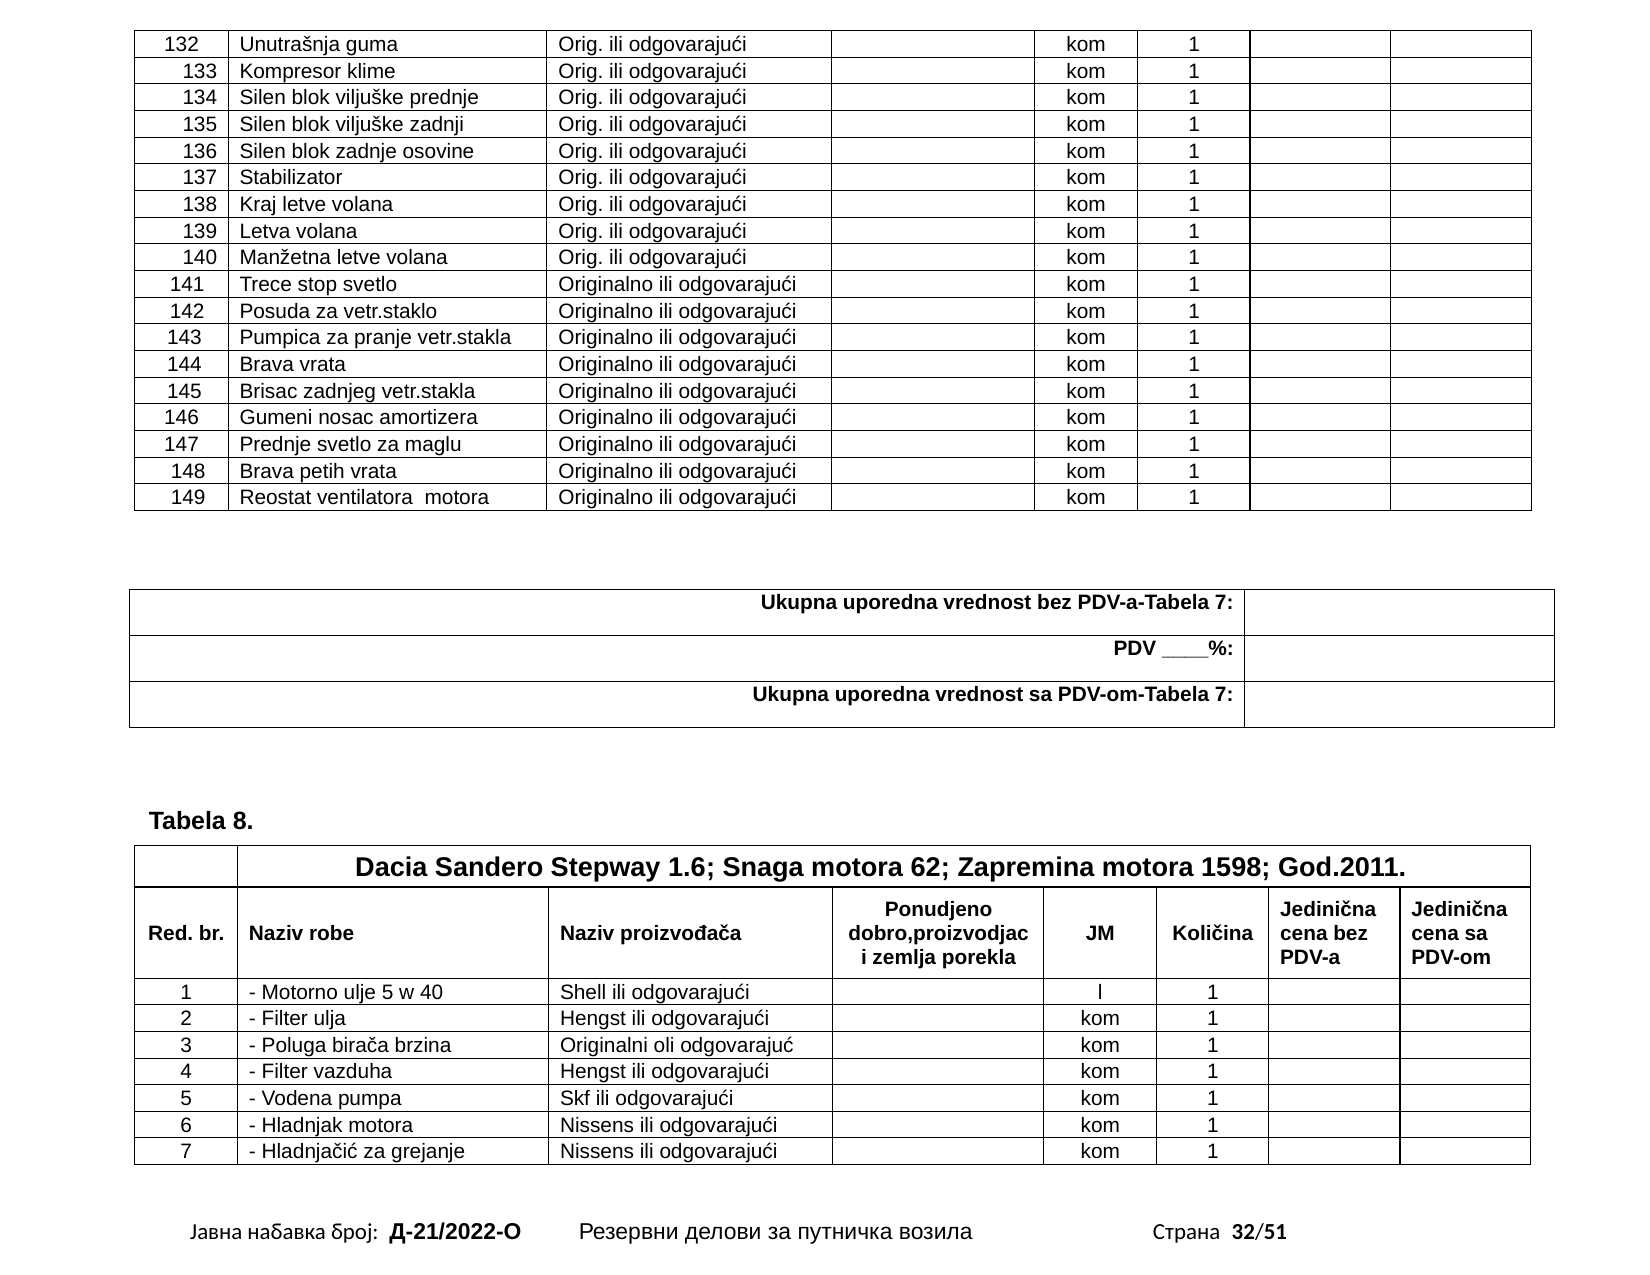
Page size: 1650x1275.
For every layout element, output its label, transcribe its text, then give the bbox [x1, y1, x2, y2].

table_cell Brava petih vrata [229, 458, 546, 483]
table_cell [832, 271, 1034, 297]
table_cell kom [1035, 458, 1137, 483]
table_cell [1251, 58, 1390, 83]
table_cell [832, 484, 1034, 510]
table_cell [1251, 458, 1390, 483]
table_cell [1251, 378, 1390, 403]
table_cell 140 [135, 244, 228, 270]
table_cell [1401, 1005, 1530, 1031]
table_cell [1391, 218, 1531, 243]
table_cell kom [1044, 1138, 1156, 1164]
table_cell Orig. ili odgovarajući [547, 138, 831, 163]
table_cell Unutrašnja guma [229, 31, 546, 57]
table_cell 4 [135, 1059, 237, 1084]
table_cell [832, 324, 1034, 350]
table_cell 1 [1138, 431, 1249, 457]
table_cell kom [1035, 271, 1137, 297]
table_cell [1251, 138, 1390, 163]
table_header Dacia Sandero Stepway 1.6; Snaga motora 62; Zapremina motora 1598; God.2011. [238, 846, 1530, 886]
table_cell 1 [1138, 58, 1249, 83]
table_cell 1 [1157, 1112, 1268, 1137]
table_cell Letva volana [229, 218, 546, 243]
table_header Ukupna uporedna vrednost bez PDV-a-Tabela 7: [130, 590, 1244, 635]
table_cell [1251, 298, 1390, 323]
table_cell [1391, 271, 1531, 297]
table_cell 1 [1138, 298, 1249, 323]
table_cell Prednje svetlo za maglu [229, 431, 546, 457]
table_cell 145 [135, 378, 228, 403]
table_cell [1391, 111, 1531, 137]
table_cell kom [1035, 84, 1137, 110]
table_cell [1391, 31, 1531, 57]
table_cell PDV ____%: [130, 636, 1244, 681]
table_cell kom [1035, 244, 1137, 270]
table_cell [1251, 404, 1390, 430]
table_cell [832, 458, 1034, 483]
table_cell Ponudjeno dobro,proizvodjac i zemlja porekla [833, 888, 1043, 978]
table_cell Orig. ili odgovarajući [547, 111, 831, 137]
table_cell Naziv proizvođača [549, 888, 832, 978]
table_cell Originalni oli odgovarajuć [549, 1032, 832, 1057]
table_cell [1401, 1085, 1530, 1111]
table_cell [832, 191, 1034, 217]
table_cell Nissens ili odgovarajući [549, 1112, 832, 1137]
table_cell 138 [135, 191, 228, 217]
table_header [135, 846, 237, 886]
table_cell Silen blok viljuške prednje [229, 84, 546, 110]
table_cell [1401, 1059, 1530, 1084]
table_cell Naziv robe [238, 888, 548, 978]
table_cell 1 [1138, 244, 1249, 270]
table_cell JM [1044, 888, 1156, 978]
table_cell Originalno ili odgovarajući [547, 458, 831, 483]
table_cell Stabilizator [229, 164, 546, 190]
table_cell 1 [1138, 404, 1249, 430]
table_cell [832, 298, 1034, 323]
table_cell 1 [135, 979, 237, 1004]
table_cell [1269, 1138, 1399, 1164]
table_cell [1269, 1032, 1399, 1057]
table_header [1245, 590, 1554, 635]
table_cell 1 [1138, 324, 1249, 350]
table_cell [1251, 244, 1390, 270]
table_cell 146 [135, 404, 228, 430]
table_cell 1 [1157, 979, 1268, 1004]
table_cell Originalno ili odgovarajući [547, 404, 831, 430]
table_cell [832, 111, 1034, 137]
table_cell [1269, 1005, 1399, 1031]
text Tabela 8. [148, 806, 1533, 834]
table_cell [832, 138, 1034, 163]
table_cell kom [1035, 484, 1137, 510]
table_cell 1 [1138, 271, 1249, 297]
table_cell [1391, 404, 1531, 430]
table_cell Posuda za vetr.staklo [229, 298, 546, 323]
table_cell [1251, 218, 1390, 243]
table_cell Originalno ili odgovarajući [547, 271, 831, 297]
table_cell kom [1035, 351, 1137, 377]
table_cell 147 [135, 431, 228, 457]
table_cell [1391, 378, 1531, 403]
table_cell Hengst ili odgovarajući [549, 1059, 832, 1084]
table_cell [1391, 431, 1531, 457]
table_cell [832, 218, 1034, 243]
table_cell Shell ili odgovarajući [549, 979, 832, 1004]
table_cell Originalno ili odgovarajući [547, 484, 831, 510]
table_cell Jedinična cena bez PDV-a [1269, 888, 1399, 978]
table_cell Orig. ili odgovarajući [547, 84, 831, 110]
table_cell [1391, 298, 1531, 323]
table_cell kom [1044, 1085, 1156, 1111]
table_cell - Filter ulja [238, 1005, 548, 1031]
table_cell kom [1044, 1032, 1156, 1057]
table_cell kom [1035, 324, 1137, 350]
table_cell Orig. ili odgovarajući [547, 31, 831, 57]
table_cell Kompresor klime [229, 58, 546, 83]
table_cell [833, 1059, 1043, 1084]
table_cell 1 [1157, 1032, 1268, 1057]
table_cell [1251, 164, 1390, 190]
table_cell [832, 58, 1034, 83]
table_cell kom [1035, 218, 1137, 243]
table_cell [1251, 84, 1390, 110]
table_cell 1 [1138, 164, 1249, 190]
table_cell Orig. ili odgovarajući [547, 191, 831, 217]
table_cell 1 [1138, 218, 1249, 243]
table_cell Nissens ili odgovarajući [549, 1138, 832, 1164]
table_cell [1245, 636, 1554, 681]
table_cell [833, 1005, 1043, 1031]
table_cell [1391, 458, 1531, 483]
table_cell kom [1044, 1005, 1156, 1031]
table_cell 5 [135, 1085, 237, 1111]
table_cell [1251, 431, 1390, 457]
table_cell [1245, 682, 1554, 727]
table_cell [833, 1138, 1043, 1164]
table_cell kom [1035, 58, 1137, 83]
table_cell - Poluga birača brzina [238, 1032, 548, 1057]
table_cell 1 [1138, 111, 1249, 137]
table_cell 142 [135, 298, 228, 323]
table_cell [832, 164, 1034, 190]
table_cell - Hladnjačić za grejanje [238, 1138, 548, 1164]
table_cell [1391, 244, 1531, 270]
table_cell [1401, 979, 1530, 1004]
table_cell [833, 1085, 1043, 1111]
table_cell 132 [135, 31, 228, 57]
table_cell [1391, 58, 1531, 83]
table_cell kom [1044, 1059, 1156, 1084]
table_cell kom [1035, 111, 1137, 137]
table_cell Brisac zadnjeg vetr.stakla [229, 378, 546, 403]
table_cell Trece stop svetlo [229, 271, 546, 297]
table_cell [832, 244, 1034, 270]
table_cell 1 [1138, 31, 1249, 57]
table_cell [1269, 1112, 1399, 1137]
table_cell [1391, 484, 1531, 510]
table_cell [832, 431, 1034, 457]
table_cell Silen blok zadnje osovine [229, 138, 546, 163]
table_cell Originalno ili odgovarajući [547, 351, 831, 377]
table_cell Reostat ventilatora motora [229, 484, 546, 510]
table_cell [833, 979, 1043, 1004]
table_cell 1 [1138, 378, 1249, 403]
table_cell 137 [135, 164, 228, 190]
table_cell 1 [1138, 351, 1249, 377]
table_cell [832, 404, 1034, 430]
table_cell Kraj letve volana [229, 191, 546, 217]
table_cell [1269, 1085, 1399, 1111]
table_cell [1391, 164, 1531, 190]
table_cell Orig. ili odgovarajući [547, 218, 831, 243]
table_cell [1251, 111, 1390, 137]
table_cell [1391, 191, 1531, 217]
table_cell 1 [1157, 1138, 1268, 1164]
table_cell 1 [1157, 1059, 1268, 1084]
table_cell 143 [135, 324, 228, 350]
table_cell Skf ili odgovarajući [549, 1085, 832, 1111]
table_cell [1251, 484, 1390, 510]
table_cell Ukupna uporedna vrednost sa PDV-om-Tabela 7: [130, 682, 1244, 727]
table_cell Originalno ili odgovarajući [547, 378, 831, 403]
table_cell [833, 1112, 1043, 1137]
table_cell 1 [1138, 484, 1249, 510]
table_cell [1401, 1112, 1530, 1137]
table_cell 148 [135, 458, 228, 483]
table_cell [1251, 31, 1390, 57]
table_cell kom [1035, 298, 1137, 323]
table_cell kom [1035, 191, 1137, 217]
table_cell Originalno ili odgovarajući [547, 298, 831, 323]
table_cell [1251, 351, 1390, 377]
table_cell kom [1035, 378, 1137, 403]
table_cell 134 [135, 84, 228, 110]
table_cell 1 [1138, 191, 1249, 217]
table_cell 136 [135, 138, 228, 163]
table_cell Orig. ili odgovarajući [547, 58, 831, 83]
table_cell [832, 378, 1034, 403]
table_cell [1401, 1032, 1530, 1057]
table_cell 1 [1157, 1085, 1268, 1111]
table_cell [832, 84, 1034, 110]
table_cell 6 [135, 1112, 237, 1137]
table_cell kom [1035, 431, 1137, 457]
table_cell Gumeni nosac amortizera [229, 404, 546, 430]
table_cell Silen blok viljuške zadnji [229, 111, 546, 137]
table_cell [832, 31, 1034, 57]
table_cell 7 [135, 1138, 237, 1164]
table_cell Red. br. [135, 888, 237, 978]
table_cell 149 [135, 484, 228, 510]
table_cell [832, 351, 1034, 377]
table_cell Originalno ili odgovarajući [547, 431, 831, 457]
table_cell [1269, 979, 1399, 1004]
table_cell 3 [135, 1032, 237, 1057]
table_cell [1391, 351, 1531, 377]
table_cell [1401, 1138, 1530, 1164]
table_cell Hengst ili odgovarajući [549, 1005, 832, 1031]
table_cell kom [1035, 164, 1137, 190]
table_cell [833, 1032, 1043, 1057]
table_cell Pumpica za pranje vetr.stakla [229, 324, 546, 350]
table_cell 135 [135, 111, 228, 137]
table_cell [1269, 1059, 1399, 1084]
table_cell kom [1035, 31, 1137, 57]
table_cell [1391, 138, 1531, 163]
table_cell Originalno ili odgovarajući [547, 324, 831, 350]
table_cell - Vodena pumpa [238, 1085, 548, 1111]
table_cell kom [1044, 1112, 1156, 1137]
table_cell 133 [135, 58, 228, 83]
table_cell [1251, 191, 1390, 217]
table_cell Jedinična cena sa PDV-om [1401, 888, 1530, 978]
table_cell l [1044, 979, 1156, 1004]
table_cell [1391, 324, 1531, 350]
table_cell kom [1035, 404, 1137, 430]
table_cell Brava vrata [229, 351, 546, 377]
table_cell 2 [135, 1005, 237, 1031]
table_cell [1251, 271, 1390, 297]
table_cell 141 [135, 271, 228, 297]
table_cell - Hladnjak motora [238, 1112, 548, 1137]
table_cell 1 [1138, 84, 1249, 110]
table_cell Orig. ili odgovarajući [547, 244, 831, 270]
table_cell Manžetna letve volana [229, 244, 546, 270]
table_cell [1391, 84, 1531, 110]
table_cell Količina [1157, 888, 1268, 978]
table_cell Orig. ili odgovarajući [547, 164, 831, 190]
table_cell 144 [135, 351, 228, 377]
table_cell 1 [1157, 1005, 1268, 1031]
table_cell 1 [1138, 458, 1249, 483]
table_cell 139 [135, 218, 228, 243]
table_cell - Filter vazduha [238, 1059, 548, 1084]
table_cell [1251, 324, 1390, 350]
table_cell - Motorno ulje 5 w 40 [238, 979, 548, 1004]
table_cell 1 [1138, 138, 1249, 163]
table_cell kom [1035, 138, 1137, 163]
